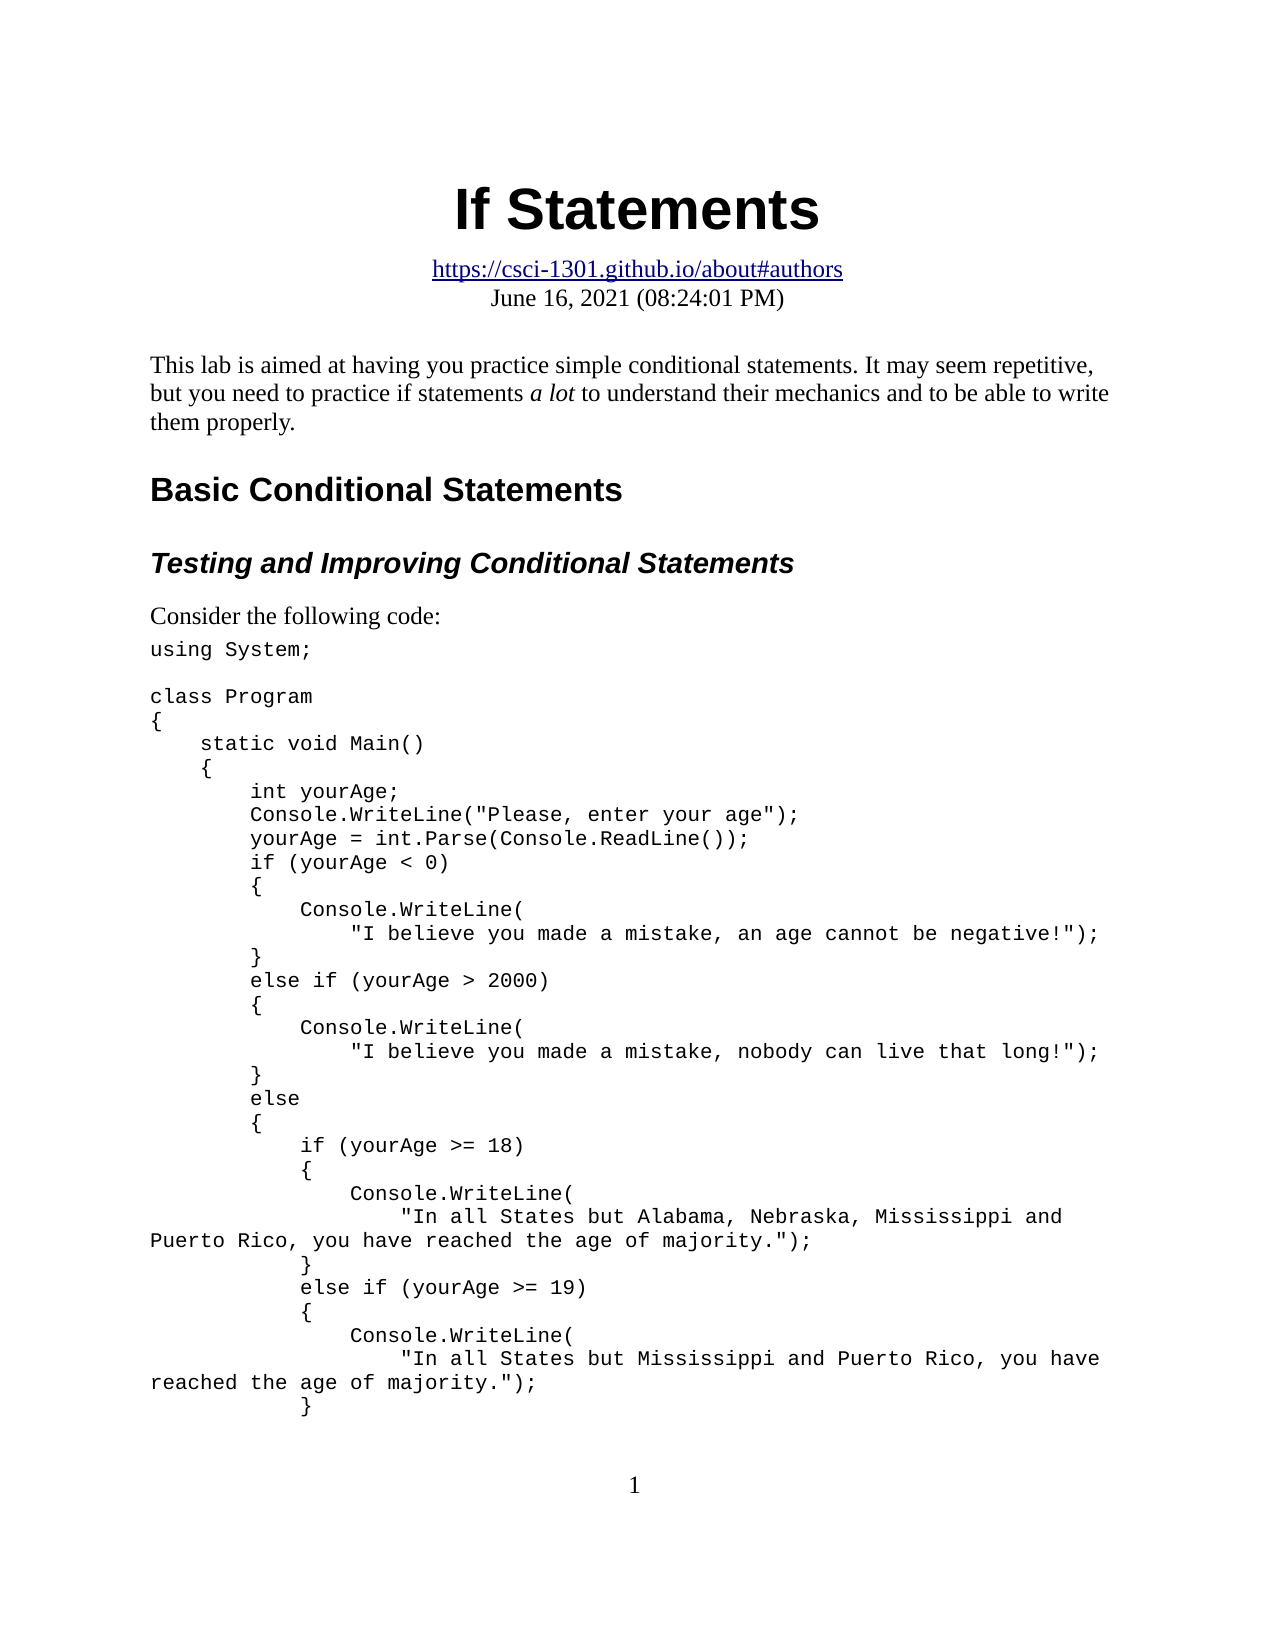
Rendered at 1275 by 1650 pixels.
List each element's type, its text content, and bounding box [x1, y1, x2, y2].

text else if (yourAge >= 19) [150, 1277, 1125, 1301]
text else if (yourAge > 2000) [150, 970, 1125, 993]
text Console.WriteLine("Please, enter your age"); [150, 804, 1125, 828]
text Console.WriteLine( [150, 899, 1125, 923]
text "I believe you made a mistake, nobody can live that long!"); [150, 1041, 1125, 1064]
text } [150, 946, 1125, 970]
text "In all States but Mississippi and Puerto Rico, you have reached the age of majority."); [150, 1348, 1125, 1396]
text { [150, 710, 1125, 733]
text if (yourAge >= 18) [150, 1135, 1125, 1159]
text int yourAge; [150, 781, 1125, 804]
subtitle Basic Conditional Statements [150, 470, 1125, 509]
text else [150, 1088, 1125, 1112]
text yourAge = int.Parse(Console.ReadLine()); [150, 828, 1125, 852]
text "I believe you made a mistake, an age cannot be negative!"); [150, 923, 1125, 946]
text if (yourAge < 0) [150, 852, 1125, 875]
title If Statements [150, 175, 1125, 242]
text using System; [150, 639, 1125, 662]
text Console.WriteLine( [150, 1017, 1125, 1041]
text { [150, 993, 1125, 1017]
text Consider the following code: [150, 601, 1125, 630]
text https://csci-1301.github.io/about#authors [150, 254, 1125, 283]
text This lab is aimed at having you practice simple conditional statements. It may seem repetitive, but you need to practice if statements a lot to understand their mechanics and to be able to write them properly. [150, 350, 1125, 436]
text { [150, 1301, 1125, 1324]
text { [150, 875, 1125, 899]
text Console.WriteLine( [150, 1183, 1125, 1206]
text static void Main() [150, 733, 1125, 757]
text Console.WriteLine( [150, 1324, 1125, 1348]
text } [150, 1396, 1125, 1419]
text } [150, 1064, 1125, 1088]
text } [150, 1254, 1125, 1277]
text { [150, 757, 1125, 781]
text { [150, 1112, 1125, 1135]
text "In all States but Alabama, Nebraska, Mississippi and Puerto Rico, you have reached the age of majority."); [150, 1206, 1125, 1254]
text June 16, 2021 (08:24:01 PM) [150, 283, 1125, 312]
text { [150, 1159, 1125, 1183]
text class Program [150, 686, 1125, 710]
subtitle Testing and Improving Conditional Statements [150, 546, 1125, 580]
